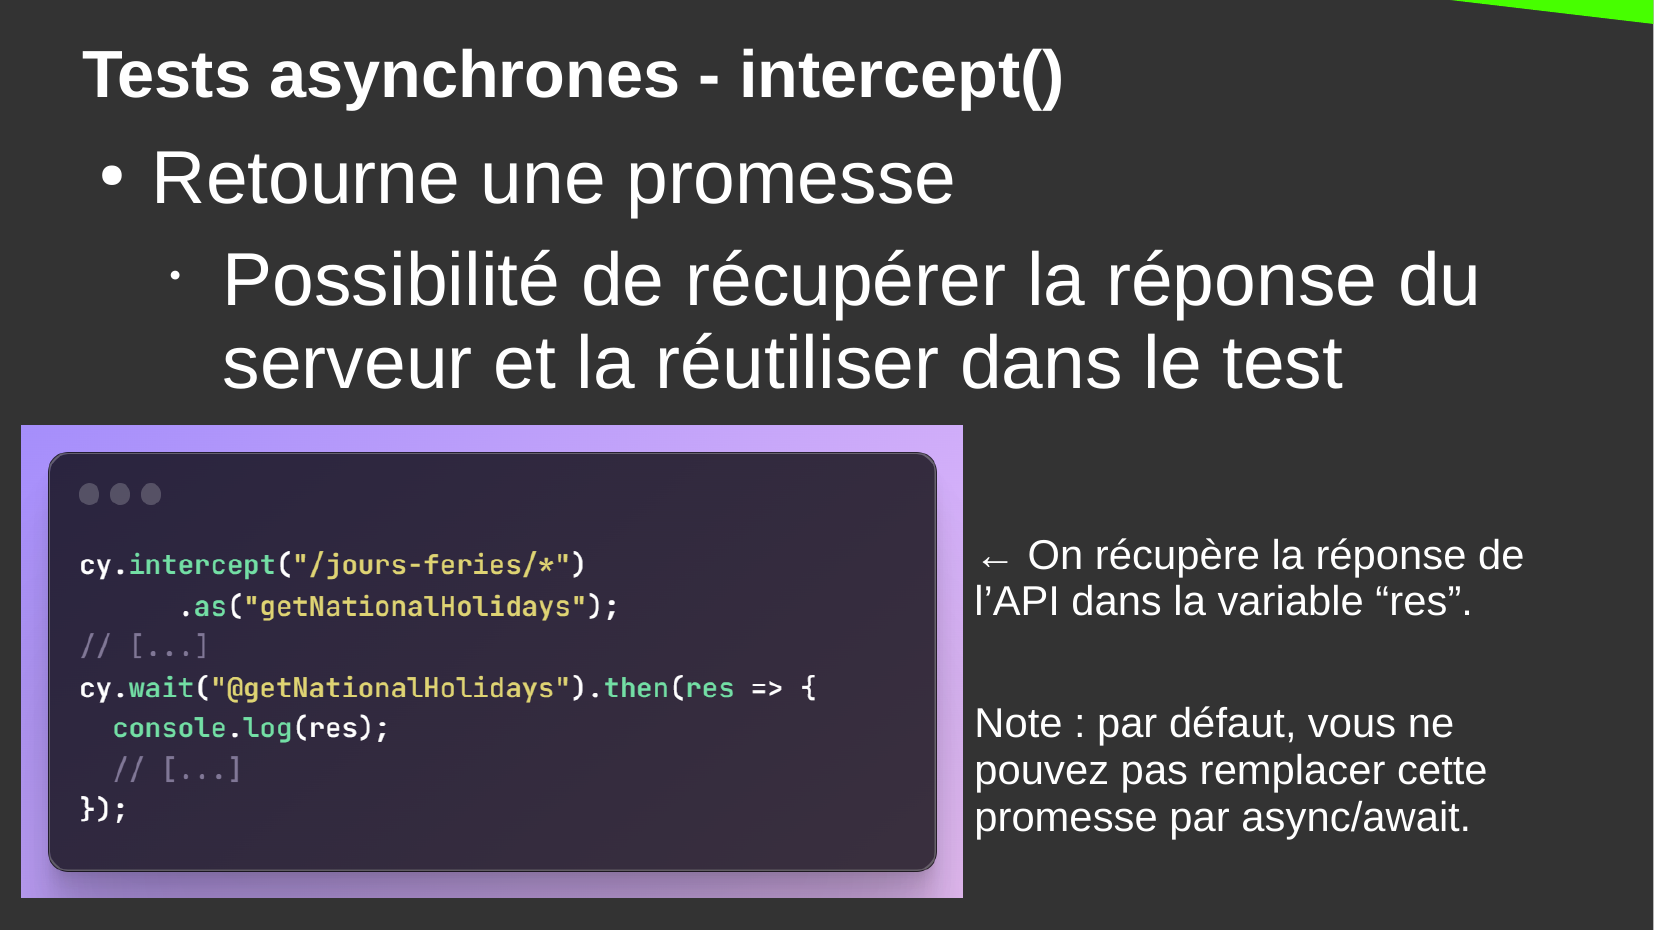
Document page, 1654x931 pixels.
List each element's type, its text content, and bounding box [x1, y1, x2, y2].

title Tests asynchrones - intercept() [82, 37, 1571, 112]
text_box [1450, 0, 1654, 25]
list Retourne une promesse Possibilité de récupérer la réponse du serveur et la réutiliser dans le test [80, 135, 1619, 414]
picture [21, 425, 963, 898]
list ← On récupère la réponse de l’API dans la variable “res”. Note : par défaut, vous ne pouvez pas remplacer cette promesse par async/await. [974, 531, 1595, 650]
